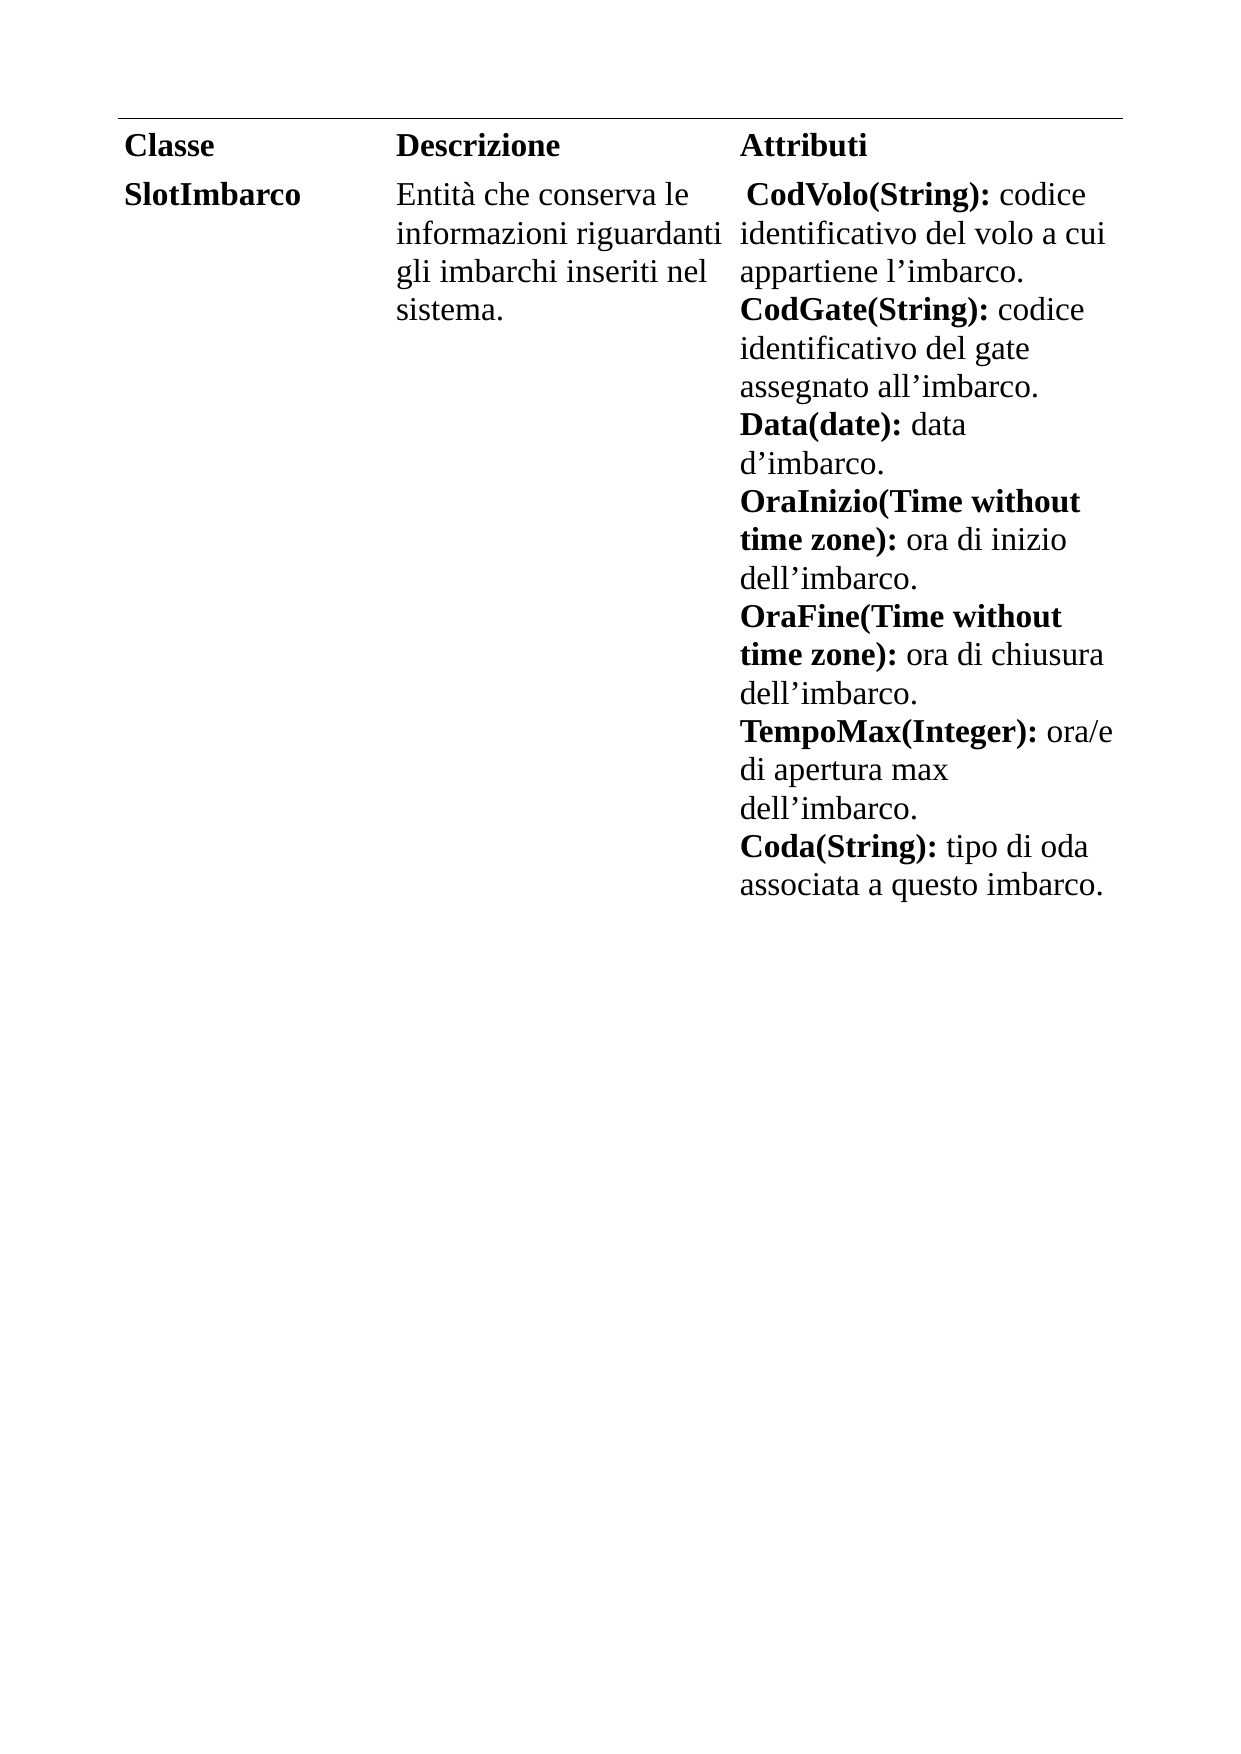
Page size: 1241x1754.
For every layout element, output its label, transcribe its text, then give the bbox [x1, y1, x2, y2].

table_cell CodVolo(String): codice identificativo del volo a cui appartiene l’imbarco. CodGate(String): codice identificativo del gate assegnato all’imbarco. Data(date): data d’imbarco. OraInizio(Time without time zone): ora di inizio dell’imbarco. OraFine(Time without time zone): ora di chiusura dell’imbarco. TempoMax(Integer): ora/e di apertura max dell’imbarco. Coda(String): tipo di oda associata a questo imbarco. [734, 169, 1123, 909]
table_cell Entità che conserva le informazioni riguardanti gli imbarchi inseriti nel sistema. [390, 169, 734, 909]
table_cell SlotImbarco [118, 169, 390, 909]
table_header Descrizione [390, 119, 734, 169]
table_header Classe [118, 119, 390, 169]
table_header Attributi [734, 119, 1123, 169]
